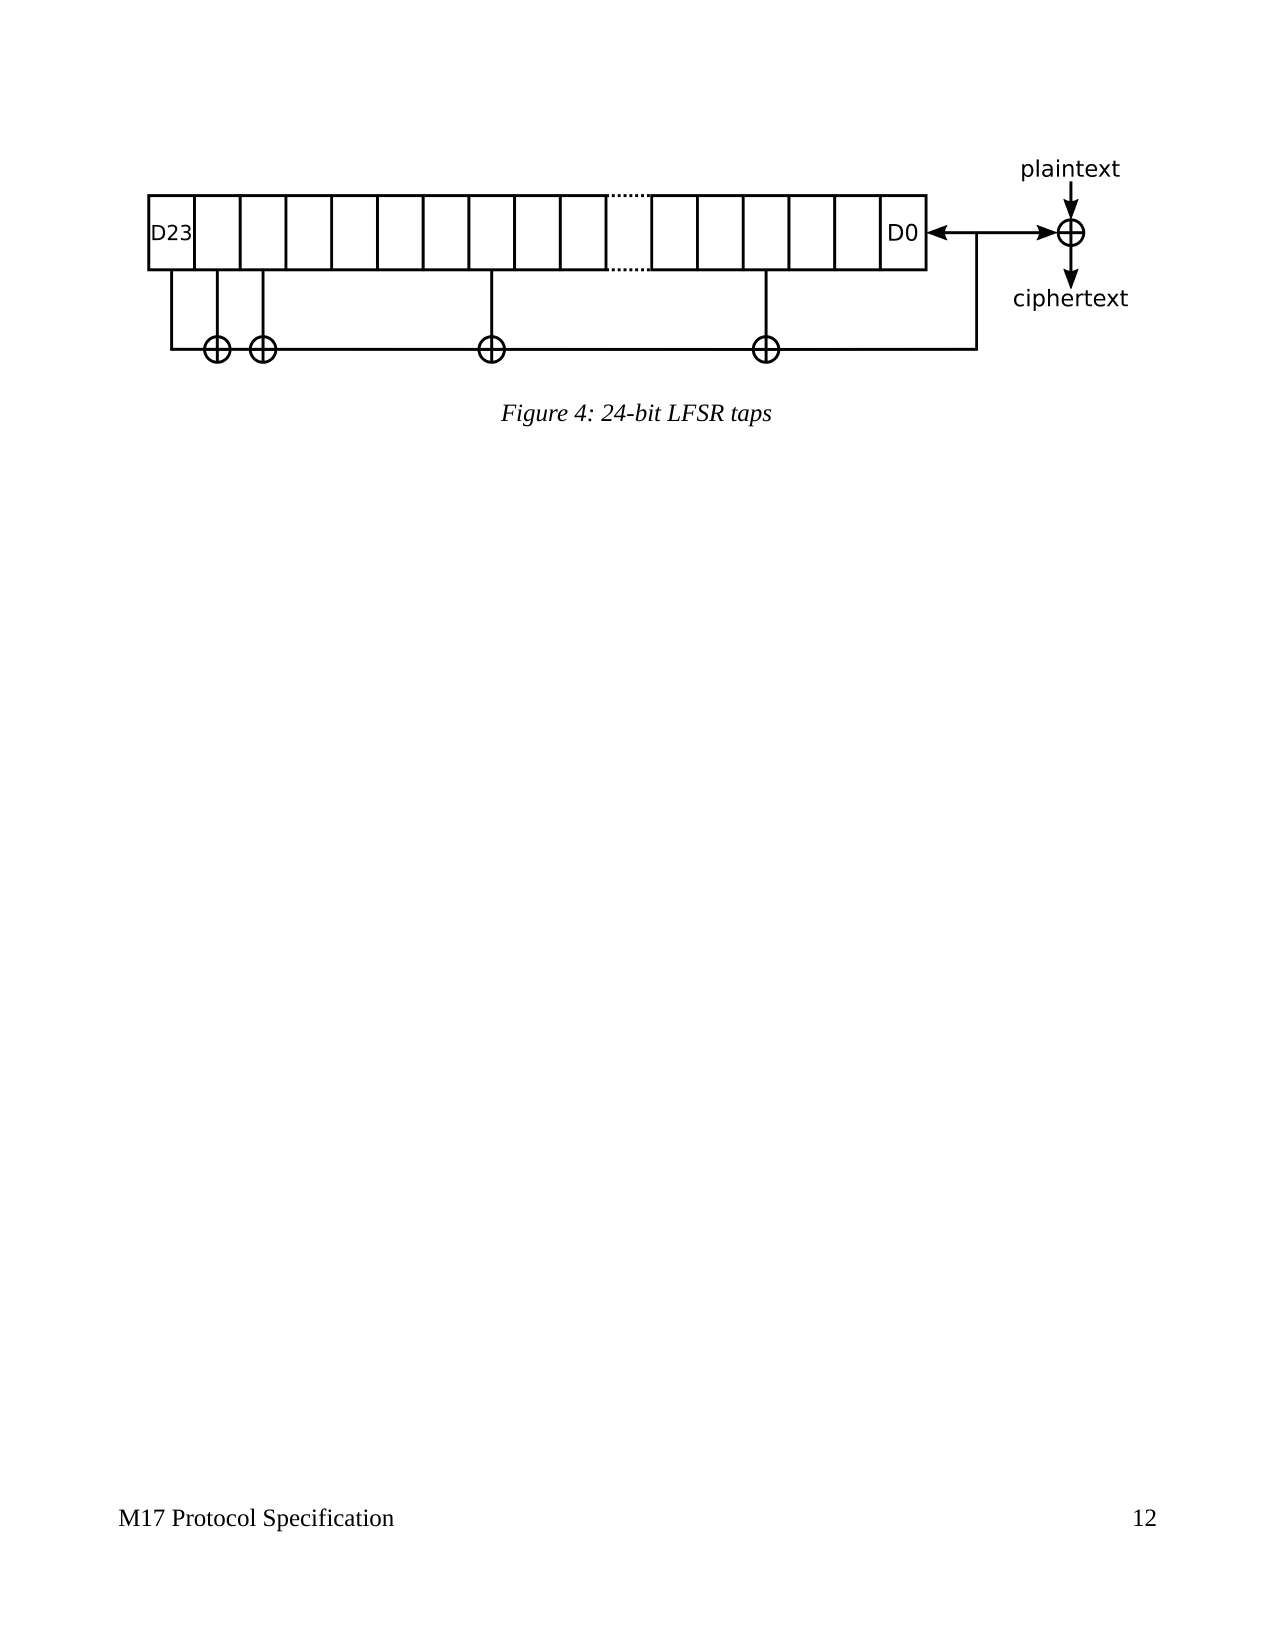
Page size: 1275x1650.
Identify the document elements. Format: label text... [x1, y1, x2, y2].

picture [118, 130, 1157, 393]
text Figure 4: 24-bit LFSR taps [118, 393, 1157, 427]
